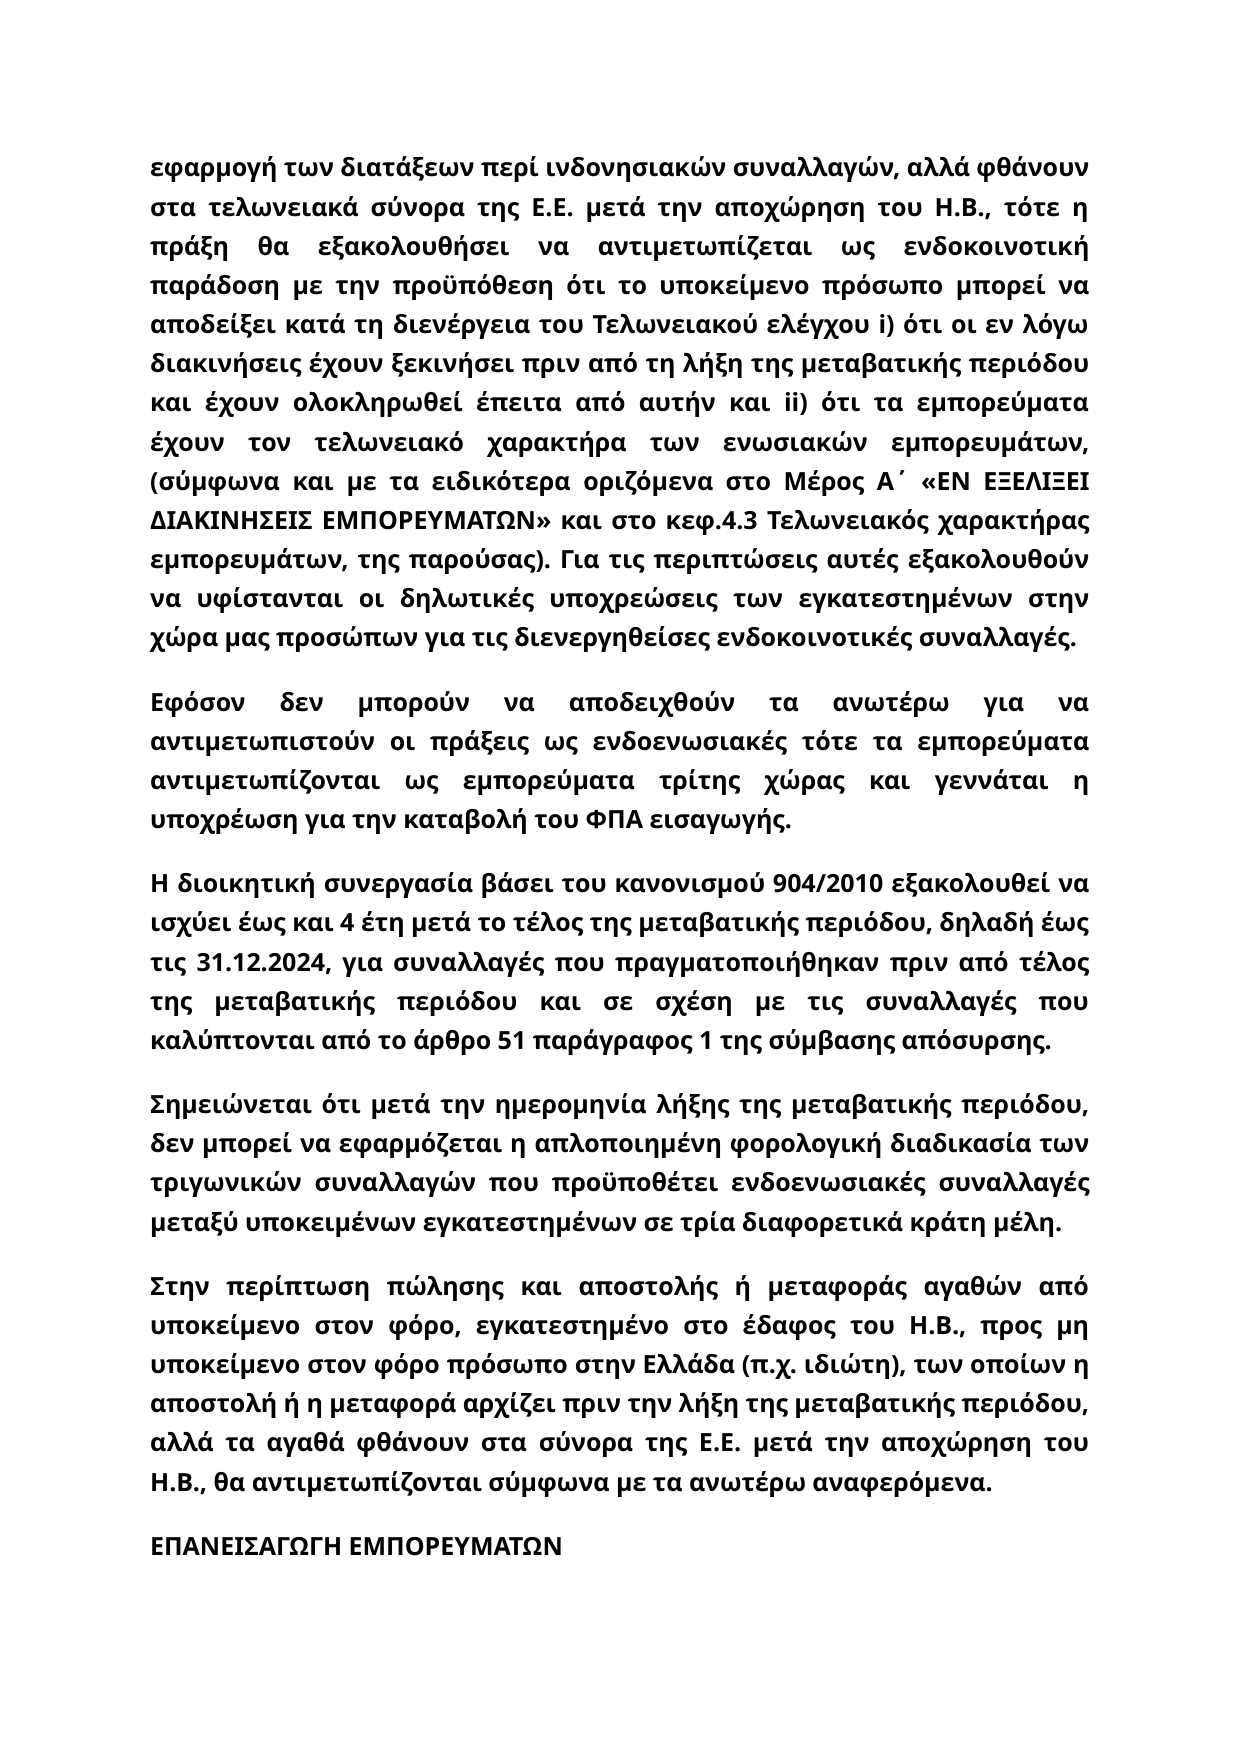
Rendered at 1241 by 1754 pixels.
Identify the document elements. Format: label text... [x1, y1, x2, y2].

text Εφόσον δεν μπορούν να αποδειχθούν τα ανωτέρω για να αντιμετωπιστούν οι πράξεις ως ενδοενωσιακές τότε τα εμπορεύματα αντιμετωπίζονται ως εμπορεύματα τρίτης χώρας και γεννάται η υποχρέωση για την καταβολή του ΦΠΑ εισαγωγής. [150, 684, 1090, 836]
text Στην περίπτωση πώλησης και αποστολής ή μεταφοράς αγαθών από υποκείμενο στον φόρο, εγκατεστημένο στο έδαφος του Η.Β., προς μη υποκείμενο στον φόρο πρόσωπο στην Ελλάδα (π.χ. ιδιώτη), των οποίων η αποστολή ή η μεταφορά αρχίζει πριν την λήξη της μεταβατικής περιόδου, αλλά τα αγαθά φθάνουν στα σύνορα της Ε.Ε. μετά την αποχώρηση του Η.Β., θα αντιμετωπίζονται σύμφωνα με τα ανωτέρω αναφερόμενα. [150, 1268, 1090, 1498]
text εφαρμογή των διατάξεων περί ινδονησιακών συναλλαγών, αλλά φθάνουν στα τελωνειακά σύνορα της Ε.Ε. μετά την αποχώρηση του Η.Β., τότε η πράξη θα εξακολουθήσει να αντιμετωπίζεται ως ενδοκοινοτική παράδοση με την προϋπόθεση ότι το υποκείμενο πρόσωπο μπορεί να αποδείξει κατά τη διενέργεια του Τελωνειακού ελέγχου i) ότι οι εν λόγω διακινήσεις έχουν ξεκινήσει πριν από τη λήξη της μεταβατικής περιόδου και έχουν ολοκληρωθεί έπειτα από αυτήν και ii) ότι τα εμπορεύματα έχουν τον τελωνειακό χαρακτήρα των ενωσιακών εμπορευμάτων,(σύμφωνα και με τα ειδικότερα οριζόμενα στο Μέρος Α΄ «ΕΝ ΕΞΕΛΙΞΕΙ ΔΙΑΚΙΝΗΣΕΙΣ ΕΜΠΟΡΕΥΜΑΤΩΝ» και στο κεφ.4.3 Τελωνειακός χαρακτήρας εμπορευμάτων, της παρούσας). Για τις περιπτώσεις αυτές εξακολουθούν να υφίστανται οι δηλωτικές υποχρεώσεις των εγκατεστημένων στην χώρα μας προσώπων για τις διενεργηθείσες ενδοκοινοτικές συναλλαγές. [150, 150, 1090, 654]
text Σημειώνεται ότι μετά την ημερομηνία λήξης της μεταβατικής περιόδου, δεν μπορεί να εφαρμόζεται η απλοποιημένη φορολογική διαδικασία των τριγωνικών συναλλαγών που προϋποθέτει ενδοενωσιακές συναλλαγές μεταξύ υποκειμένων εγκατεστημένων σε τρία διαφορετικά κράτη μέλη. [150, 1087, 1090, 1238]
text H διοικητική συνεργασία βάσει του κανονισμού 904/2010 εξακολουθεί να ισχύει έως και 4 έτη μετά το τέλος της μεταβατικής περιόδου, δηλαδή έως τις 31.12.2024, για συναλλαγές που πραγματοποιήθηκαν πριν από τέλος της μεταβατικής περιόδου και σε σχέση με τις συναλλαγές που καλύπτονται από το άρθρο 51 παράγραφος 1 της σύμβασης απόσυρσης. [150, 866, 1090, 1057]
text ΕΠΑΝΕΙΣΑΓΩΓΗ ΕΜΠΟΡΕΥΜΑΤΩΝ [150, 1528, 1090, 1562]
